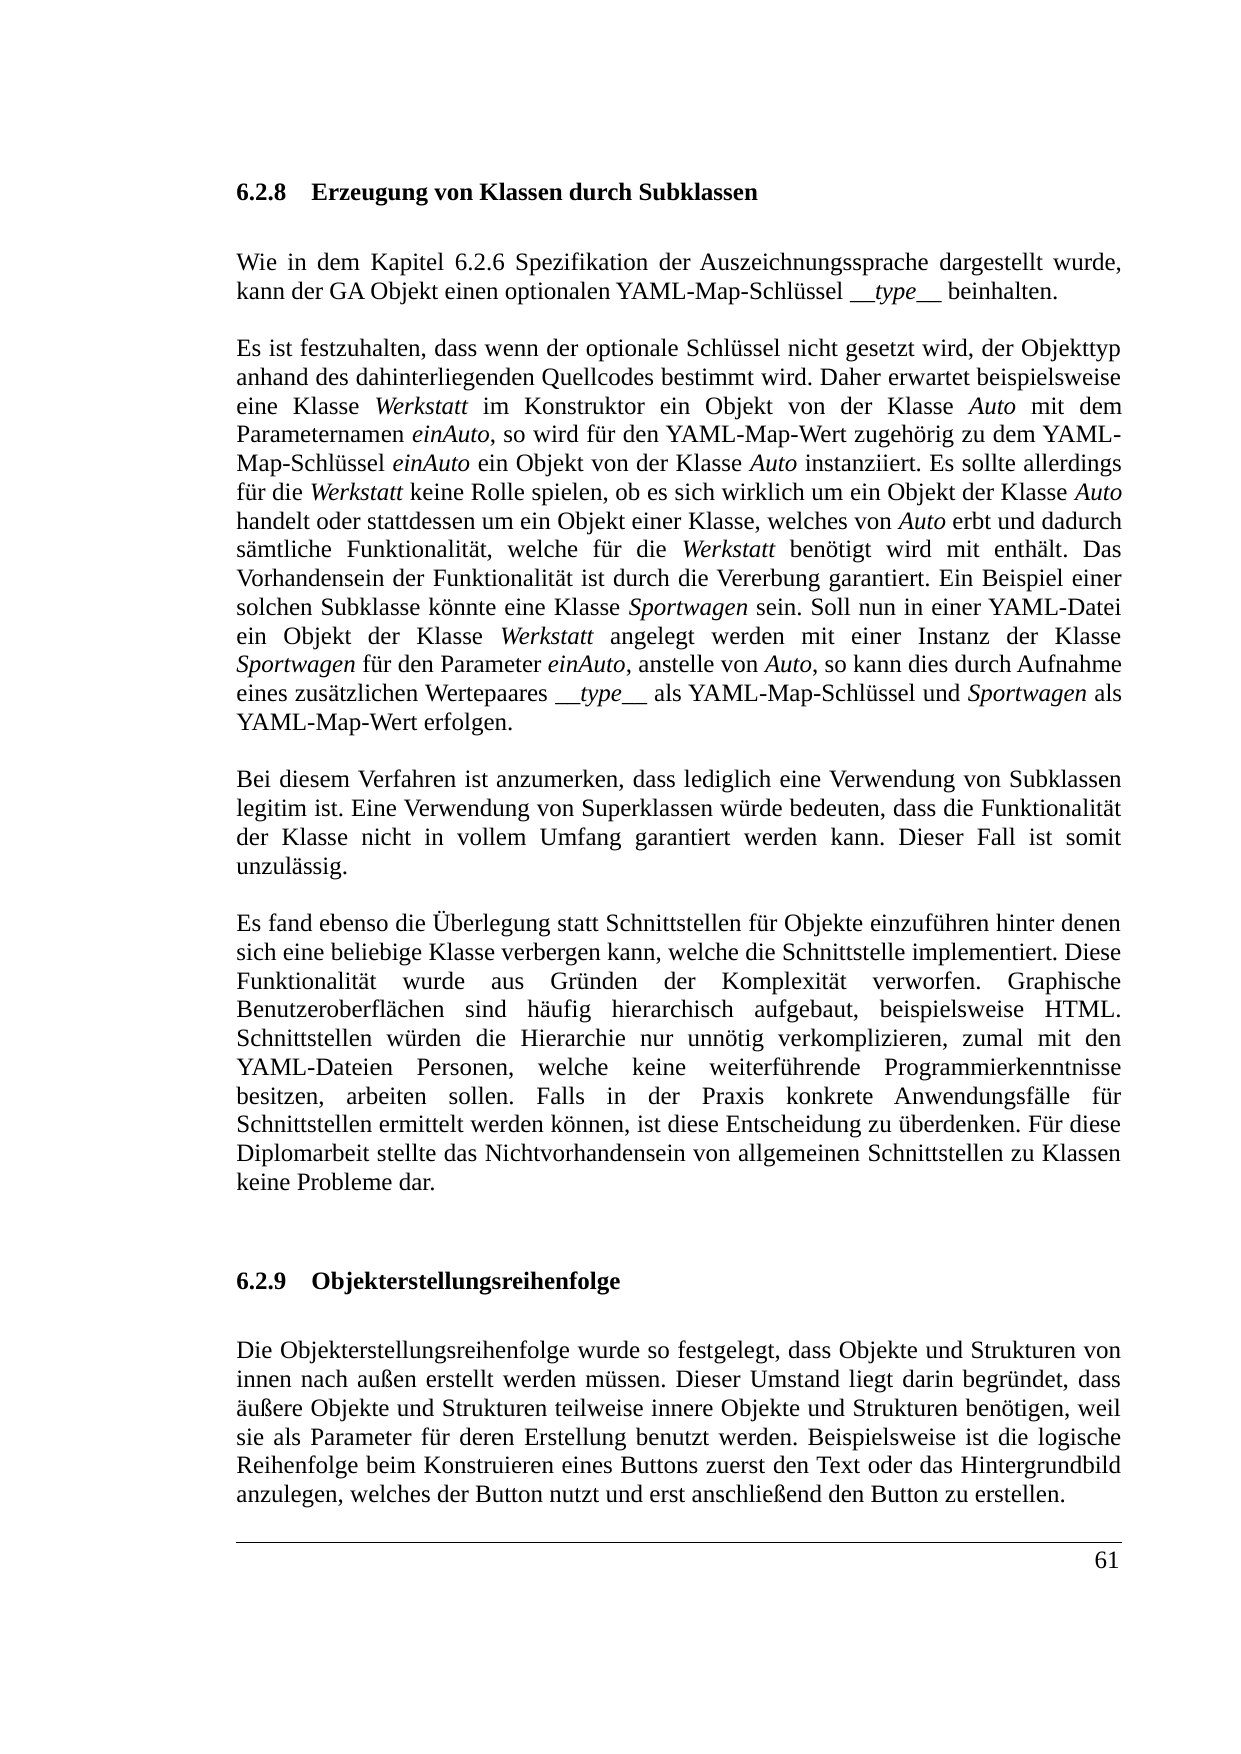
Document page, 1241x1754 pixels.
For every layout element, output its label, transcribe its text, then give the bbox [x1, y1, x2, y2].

text Es fand ebenso die Überlegung statt Schnittstellen für Objekte einzuführen hinter denen sich eine beliebige Klasse verbergen kann, welche die Schnittstelle implementiert. Diese Funktionalität wurde aus Gründen der Komplexität verworfen. Graphische Benutzeroberflächen sind häufig hierarchisch aufgebaut, beispielsweise HTML. Schnittstellen würden die Hierarchie nur unnötig verkomplizieren, zumal mit den YAML-Dateien Personen, welche keine weiterführende Programmierkenntnisse besitzen, arbeiten sollen. Falls in der Praxis konkrete Anwendungsfälle für Schnittstellen ermittelt werden können, ist diese Entscheidung zu überdenken. Für diese Diplomarbeit stellte das Nichtvorhandensein von allgemeinen Schnittstellen zu Klassen keine Probleme dar. [236, 908, 1122, 1196]
text Die Objekterstellungsreihenfolge wurde so festgelegt, dass Objekte und Strukturen von innen nach außen erstellt werden müssen. Dieser Umstand liegt darin begründet, dass äußere Objekte und Strukturen teilweise innere Objekte und Strukturen benötigen, weil sie als Parameter für deren Erstellung benutzt werden. Beispielsweise ist die logische Reihenfolge beim Konstruieren eines Buttons zuerst den Text oder das Hintergrundbild anzulegen, welches der Button nutzt und erst anschließend den Button zu erstellen. [236, 1336, 1122, 1508]
text Wie in dem Kapitel 6.2.6 Spezifikation der Auszeichnungssprache dargestellt wurde, kann der GA Objekt einen optionalen YAML-Map-Schlüssel __type__ beinhalten. [236, 247, 1122, 304]
subtitle Erzeugung von Klassen durch Subklassen [236, 177, 1122, 206]
text Es ist festzuhalten, dass wenn der optionale Schlüssel nicht gesetzt wird, der Objekttyp anhand des dahinterliegenden Quellcodes bestimmt wird. Daher erwartet beispielsweise eine Klasse Werkstatt im Konstruktor ein Objekt von der Klasse Auto mit dem Parameternamen einAuto, so wird für den YAML-Map-Wert zugehörig zu dem YAML-Map-Schlüssel einAuto ein Objekt von der Klasse Auto instanziiert. Es sollte allerdings für die Werkstatt keine Rolle spielen, ob es sich wirklich um ein Objekt der Klasse Auto handelt oder stattdessen um ein Objekt einer Klasse, welches von Auto erbt und dadurch sämtliche Funktionalität, welche für die Werkstatt benötigt wird mit enthält. Das Vorhandensein der Funktionalität ist durch die Vererbung garantiert. Ein Beispiel einer solchen Subklasse könnte eine Klasse Sportwagen sein. Soll nun in einer YAML-Datei ein Objekt der Klasse Werkstatt angelegt werden mit einer Instanz der Klasse Sportwagen für den Parameter einAuto, anstelle von Auto, so kann dies durch Aufnahme eines zusätzlichen Wertepaares __type__ als YAML-Map-Schlüssel und Sportwagen als YAML-Map-Wert erfolgen. [236, 333, 1122, 736]
text Bei diesem Verfahren ist anzumerken, dass lediglich eine Verwendung von Subklassen legitim ist. Eine Verwendung von Superklassen würde bedeuten, dass die Funktionalität der Klasse nicht in vollem Umfang garantiert werden kann. Dieser Fall ist somit unzulässig. [236, 764, 1122, 879]
subtitle Objekterstellungsreihenfolge [236, 1266, 1122, 1294]
